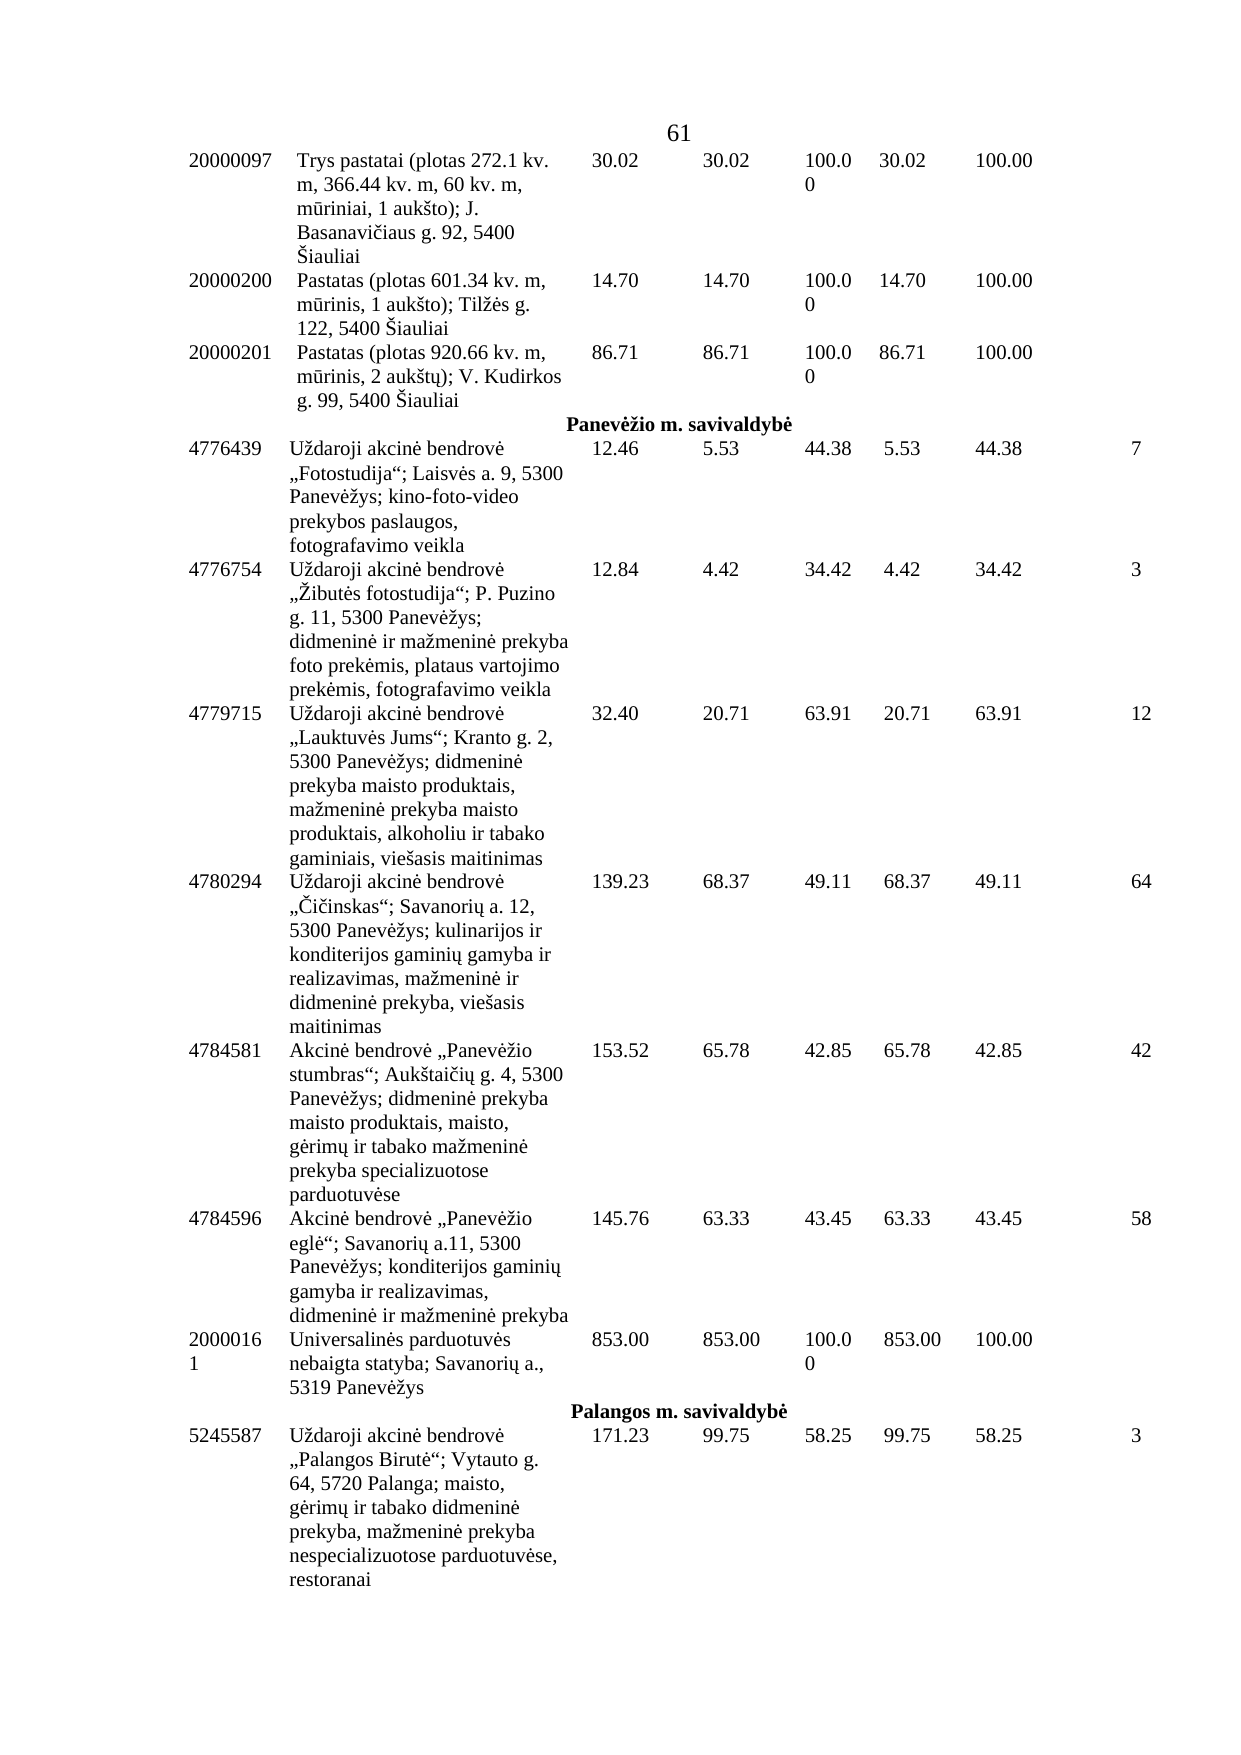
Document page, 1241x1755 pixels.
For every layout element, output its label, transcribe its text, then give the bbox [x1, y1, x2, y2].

table_cell 99.75 [873, 1423, 964, 1591]
table_cell 4.42 [873, 557, 964, 701]
table_cell 32.40 [580, 701, 691, 869]
table_cell 68.37 [691, 870, 793, 1038]
table_cell Uždaroji akcinė bendrovė „Fotostudija“; Laisvės a. 9, 5300 Panevėžys; kino-foto-video prekybos paslaugos, fotografavimo veikla [278, 436, 580, 557]
table_cell 65.78 [873, 1038, 964, 1206]
table_cell Uždaroji akcinė bendrovė „Lauktuvės Jums“; Kranto g. 2, 5300 Panevėžys; didmeninė prekyba maisto produktais, mažmeninė prekyba maisto produktais, alkoholiu ir tabako gaminiais, viešasis maitinimas [278, 701, 580, 869]
table_cell 4784596 [177, 1206, 278, 1327]
table_cell 14.70 [868, 268, 964, 340]
table_cell 64 [1120, 870, 1181, 1038]
table_cell 42.85 [793, 1038, 872, 1206]
table_cell 63.33 [873, 1206, 964, 1327]
table_cell Pastatas (plotas 601.34 kv. m, mūrinis, 1 aukšto); Tilžės g. 122, 5400 Šiauliai [285, 268, 580, 340]
table_cell 100.00 [793, 340, 868, 412]
table_cell 20000201 [177, 340, 285, 412]
table_cell 20000097 [177, 148, 285, 268]
table_cell 30.02 [580, 148, 691, 268]
table_cell 171.23 [580, 1423, 691, 1591]
table_cell 86.71 [868, 340, 964, 412]
table_cell 100.00 [964, 1327, 1119, 1399]
table_cell 3 [1120, 557, 1181, 701]
table_cell Akcinė bendrovė „Panevėžio stumbras“; Aukštaičių g. 4, 5300 Panevėžys; didmeninė prekyba maisto produktais, maisto, gėrimų ir tabako mažmeninė prekyba specializuotose parduotuvėse [278, 1038, 580, 1206]
table_cell 49.11 [964, 870, 1119, 1038]
table_cell 43.45 [964, 1206, 1119, 1327]
table_cell 12.46 [580, 436, 691, 557]
table_cell 853.00 [580, 1327, 691, 1399]
table_cell 4776754 [177, 557, 278, 701]
table_cell 100.00 [964, 148, 1119, 268]
table_cell 99.75 [691, 1423, 793, 1591]
table_cell 12.84 [580, 557, 691, 701]
table_cell 49.11 [793, 870, 872, 1038]
table_cell 5.53 [873, 436, 964, 557]
table_cell 58.25 [793, 1423, 872, 1591]
table_cell Akcinė bendrovė „Panevėžio eglė“; Savanorių a.11, 5300 Panevėžys; konditerijos gaminių gamyba ir realizavimas, didmeninė ir mažmeninė prekyba [278, 1206, 580, 1327]
table_cell 4779715 [177, 701, 278, 869]
table_cell 20000200 [177, 268, 285, 340]
table_cell 3 [1120, 1423, 1181, 1591]
table_cell 4776439 [177, 436, 278, 557]
table_cell [1120, 340, 1181, 412]
table_cell 42 [1120, 1038, 1181, 1206]
table_cell 44.38 [793, 436, 872, 557]
table_cell Trys pastatai (plotas 272.1 kv. m, 366.44 kv. m, 60 kv. m, mūriniai, 1 aukšto); J. Basanavičiaus g. 92, 5400 Šiauliai [285, 148, 580, 268]
table_cell 100.00 [793, 148, 868, 268]
table_cell 4780294 [177, 870, 278, 1038]
table_cell 139.23 [580, 870, 691, 1038]
table_cell 20.71 [691, 701, 793, 869]
table_cell 4.42 [691, 557, 793, 701]
table_cell [1120, 1327, 1181, 1399]
table_cell [1120, 268, 1181, 340]
table_cell 145.76 [580, 1206, 691, 1327]
table_cell 100.00 [793, 268, 868, 340]
table_cell 853.00 [873, 1327, 964, 1399]
table_cell 30.02 [691, 148, 793, 268]
table_cell 4784581 [177, 1038, 278, 1206]
table_cell 14.70 [580, 268, 691, 340]
table_cell 14.70 [691, 268, 793, 340]
table_cell 58.25 [964, 1423, 1119, 1591]
table_cell 63.91 [793, 701, 872, 869]
table_cell 68.37 [873, 870, 964, 1038]
table_cell Uždaroji akcinė bendrovė „Čičinskas“; Savanorių a. 12, 5300 Panevėžys; kulinarijos ir konditerijos gaminių gamyba ir realizavimas, mažmeninė ir didmeninė prekyba, viešasis maitinimas [278, 870, 580, 1038]
table_cell 42.85 [964, 1038, 1119, 1206]
table_cell 58 [1120, 1206, 1181, 1327]
table_cell 5.53 [691, 436, 793, 557]
table_cell [1120, 148, 1181, 268]
table_cell Palangos m. savivaldybė [177, 1399, 1181, 1423]
table_cell Panevėžio m. savivaldybė [177, 412, 1181, 436]
table_cell 7 [1120, 436, 1181, 557]
table_cell 20000161 [177, 1327, 278, 1399]
table_cell 43.45 [793, 1206, 872, 1327]
table_cell 20.71 [873, 701, 964, 869]
table_cell Universalinės parduotuvės nebaigta statyba; Savanorių a., 5319 Panevėžys [278, 1327, 580, 1399]
table_cell 63.91 [964, 701, 1119, 869]
table_cell 5245587 [177, 1423, 278, 1591]
table_cell 34.42 [793, 557, 872, 701]
table_cell 100.00 [793, 1327, 872, 1399]
table_cell 63.33 [691, 1206, 793, 1327]
table_cell 853.00 [691, 1327, 793, 1399]
table_cell 65.78 [691, 1038, 793, 1206]
table_cell 34.42 [964, 557, 1119, 701]
table_cell Uždaroji akcinė bendrovė „Žibutės fotostudija“; P. Puzino g. 11, 5300 Panevėžys; didmeninė ir mažmeninė prekyba foto prekėmis, plataus vartojimo prekėmis, fotografavimo veikla [278, 557, 580, 701]
table_cell 12 [1120, 701, 1181, 869]
table_cell Pastatas (plotas 920.66 kv. m, mūrinis, 2 aukštų); V. Kudirkos g. 99, 5400 Šiauliai [285, 340, 580, 412]
table_cell 100.00 [964, 268, 1119, 340]
table_cell 30.02 [868, 148, 964, 268]
table_cell 44.38 [964, 436, 1119, 557]
table_cell Uždaroji akcinė bendrovė „Palangos Birutė“; Vytauto g. 64, 5720 Palanga; maisto, gėrimų ir tabako didmeninė prekyba, mažmeninė prekyba nespecializuotose parduotuvėse, restoranai [278, 1423, 580, 1591]
table_cell 100.00 [964, 340, 1119, 412]
table_cell 153.52 [580, 1038, 691, 1206]
table_cell 86.71 [691, 340, 793, 412]
table_cell 86.71 [580, 340, 691, 412]
